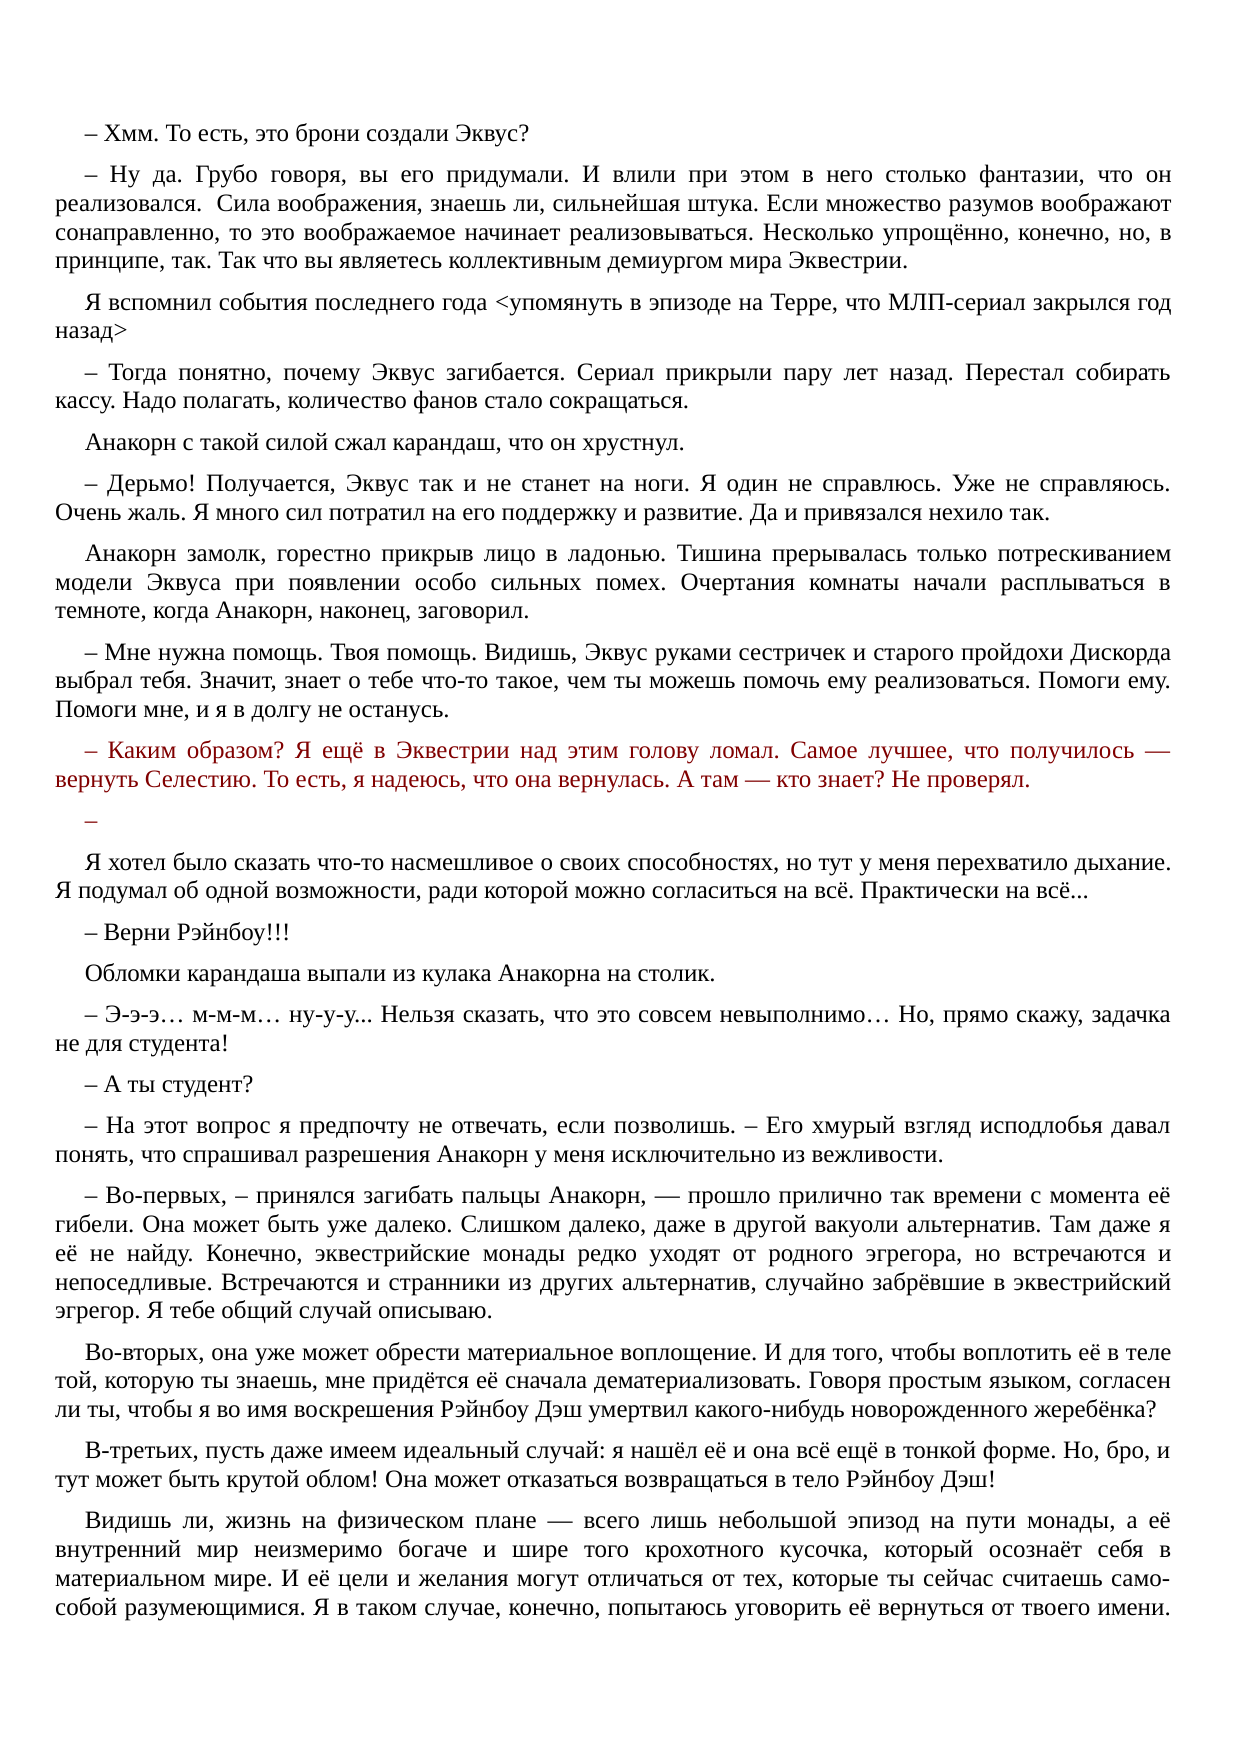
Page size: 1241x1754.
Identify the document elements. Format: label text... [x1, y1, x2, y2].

text В-третьих, пусть даже имеем идеальный случай: я нашёл её и она всё ещё в тонкой форме. Но, бро, и тут может быть крутой облом! Она может отказаться возвращаться в тело Рэйнбоу Дэш! [55, 1436, 1172, 1493]
text – Каким образом? Я ещё в Эквестрии над этим голову ломал. Самое лучшее, что получилось — вернуть Селестию. То есть, я надеюсь, что она вернулась. А там — кто знает? Не проверял. [55, 736, 1172, 793]
text Я вспомнил события последнего года <упомянуть в эпизоде на Терре, что МЛП-сериал закрылся год назад> [55, 287, 1172, 344]
text – Хмм. То есть, это брони создали Эквус? [55, 118, 1172, 147]
text – Мне нужна помощь. Твоя помощь. Видишь, Эквус руками сестричек и старого пройдохи Дискорда выбрал тебя. Значит, знает о тебе что-то такое, чем ты можешь помочь ему реализоваться. Помоги ему. Помоги мне, и я в долгу не останусь. [55, 637, 1172, 723]
text – Ну да. Грубо говоря, вы его придумали. И влили при этом в него столько фантазии, что он реализовался. Сила воображения, знаешь ли, сильнейшая штука. Если множество разумов воображают сонаправленно, то это воображаемое начинает реализовываться. Несколько упрощённо, конечно, но, в принципе, так. Так что вы являетесь коллективным демиургом мира Эквестрии. [55, 159, 1172, 274]
text Я хотел было сказать что-то насмешливое о своих способностях, но тут у меня перехватило дыхание. Я подумал об одной возможности, ради которой можно согласиться на всё. Практически на всё... [55, 847, 1172, 904]
text – На этот вопрос я предпочту не отвечать, если позволишь. – Его хмурый взгляд исподлобья давал понять, что спрашивал разрешения Анакорн у меня исключительно из вежливости. [55, 1111, 1172, 1168]
text – Дерьмо! Получается, Эквус так и не станет на ноги. Я один не справлюсь. Уже не справляюсь. Очень жаль. Я много сил потратил на его поддержку и развитие. Да и привязался нехило так. [55, 468, 1172, 526]
text – [55, 806, 1172, 834]
text Обломки карандаша выпали из кулака Анакорна на столик. [55, 958, 1172, 987]
text Анакорн с такой силой сжал карандаш, что он хрустнул. [55, 427, 1172, 456]
text – А ты студент? [55, 1069, 1172, 1098]
text – Верни Рэйнбоу!!! [55, 917, 1172, 946]
text – Во-первых, – принялся загибать пальцы Анакорн, — прошло прилично так времени с момента её гибели. Она может быть уже далеко. Слишком далеко, даже в другой вакуоли альтернатив. Там даже я её не найду. Конечно, эквестрийские монады редко уходят от родного эгрегора, но встречаются и непоседливые. Встречаются и странники из других альтернатив, случайно забрёвшие в эквестрийский эгрегор. Я тебе общий случай описываю. [55, 1181, 1172, 1324]
text – Тогда понятно, почему Эквус загибается. Сериал прикрыли пару лет назад. Перестал собирать кассу. Надо полагать, количество фанов стало сокращаться. [55, 357, 1172, 414]
text – Э-э-э… м-м-м… ну-у-у... Нельзя сказать, что это совсем невыполнимо… Но, прямо скажу, задачка не для студента! [55, 999, 1172, 1057]
text Во-вторых, она уже может обрести материальное воплощение. И для того, чтобы воплотить её в теле той, которую ты знаешь, мне придётся её сначала дематериализовать. Говоря простым языком, согласен ли ты, чтобы я во имя воскрешения Рэйнбоу Дэш умертвил какого-нибудь новорожденного жеребёнка? [55, 1337, 1172, 1423]
text Видишь ли, жизнь на физическом плане — всего лишь небольшой эпизод на пути монады, а её внутренний мир неизмеримо богаче и шире того крохотного кусочка, который осознаёт себя в материальном мире. И её цели и желания могут отличаться от тех, которые ты сейчас считаешь само-собой разумеющимися. Я в таком случае, конечно, попытаюсь уговорить её вернуться от твоего имени. [55, 1506, 1172, 1621]
text Анакорн замолк, горестно прикрыв лицо в ладонью. Тишина прерывалась только потрескиванием модели Эквуса при появлении особо сильных помех. Очертания комнаты начали расплываться в темноте, когда Анакорн, наконец, заговорил. [55, 538, 1172, 624]
